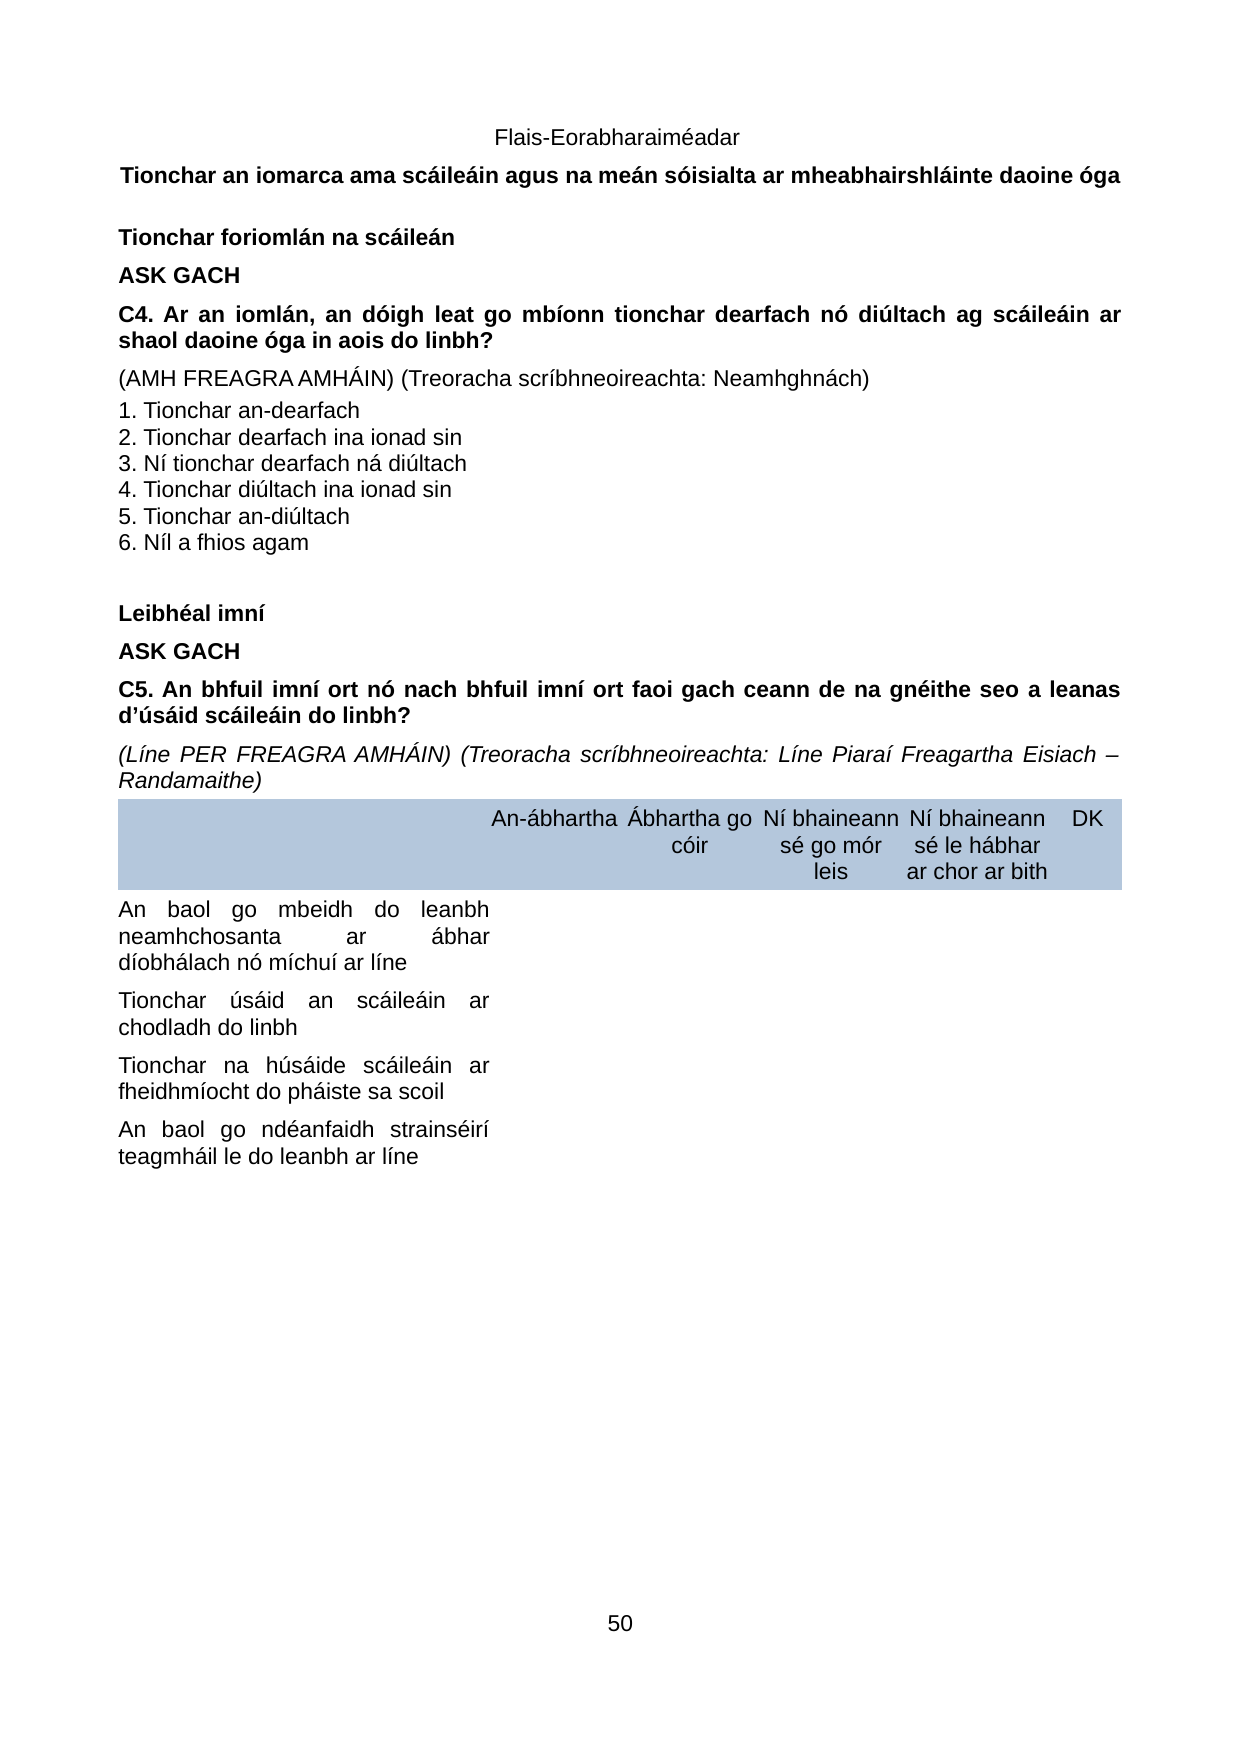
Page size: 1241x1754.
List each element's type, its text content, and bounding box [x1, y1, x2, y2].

table_cell Tionchar na húsáide scáileáin ar fheidhmíocht do pháiste sa scoil [118, 1046, 490, 1110]
table_cell [760, 981, 902, 1046]
text ASK GACH [118, 638, 1122, 664]
text 2. Tionchar dearfach ina ionad sin [118, 424, 1122, 450]
table_cell [902, 1110, 1053, 1175]
table_cell [490, 890, 619, 981]
table_header Ábhartha go cóir [619, 799, 760, 890]
table_cell [619, 1046, 760, 1110]
table_cell [1053, 890, 1122, 981]
table_cell [1053, 1046, 1122, 1110]
table_header Ní bhaineann sé le hábhar ar chor ar bith [902, 799, 1053, 890]
text 6. Níl a fhios agam [118, 529, 1122, 556]
table_cell Tionchar úsáid an scáileáin ar chodladh do linbh [118, 981, 490, 1046]
table_cell An baol go mbeidh do leanbh neamhchosanta ar ábhar díobhálach nó míchuí ar líne [118, 890, 490, 981]
table_cell [490, 1110, 619, 1175]
table_cell [760, 1110, 902, 1175]
table_cell [1053, 981, 1122, 1046]
table_cell [902, 890, 1053, 981]
text Leibhéal imní [118, 600, 1122, 626]
text ASK GACH [118, 262, 1122, 289]
table_header DK [1053, 799, 1122, 890]
text 1. Tionchar an-dearfach [118, 397, 1122, 424]
table_cell [490, 1046, 619, 1110]
text 5. Tionchar an-diúltach [118, 503, 1122, 529]
text 4. Tionchar diúltach ina ionad sin [118, 476, 1122, 503]
table_header Ní bhaineann sé go mór leis [760, 799, 902, 890]
table_header An-ábhartha [490, 799, 619, 890]
table_cell [490, 981, 619, 1046]
text Tionchar foriomlán na scáileán [118, 224, 1122, 250]
table_cell [619, 890, 760, 981]
text 3. Ní tionchar dearfach ná diúltach [118, 450, 1122, 476]
table_header [118, 799, 490, 890]
table_cell [619, 1110, 760, 1175]
table_cell [760, 1046, 902, 1110]
text (Líne PER FREAGRA AMHÁIN) (Treoracha scríbhneoireachta: Líne Piaraí Freagartha Eisiach – Randamaithe) [118, 741, 1122, 793]
text (AMH FREAGRA AMHÁIN) (Treoracha scríbhneoireachta: Neamhghnách) [118, 365, 1122, 391]
table_cell [902, 1046, 1053, 1110]
text C5. An bhfuil imní ort nó nach bhfuil imní ort faoi gach ceann de na gnéithe seo a leanas d’úsáid scáileáin do linbh? [118, 676, 1122, 729]
table_cell An baol go ndéanfaidh strainséirí teagmháil le do leanbh ar líne [118, 1110, 490, 1175]
table_cell [760, 890, 902, 981]
table_cell [902, 981, 1053, 1046]
text C4. Ar an iomlán, an dóigh leat go mbíonn tionchar dearfach nó diúltach ag scáileáin ar shaol daoine óga in aois do linbh? [118, 301, 1122, 353]
table_cell [1053, 1110, 1122, 1175]
table_cell [619, 981, 760, 1046]
